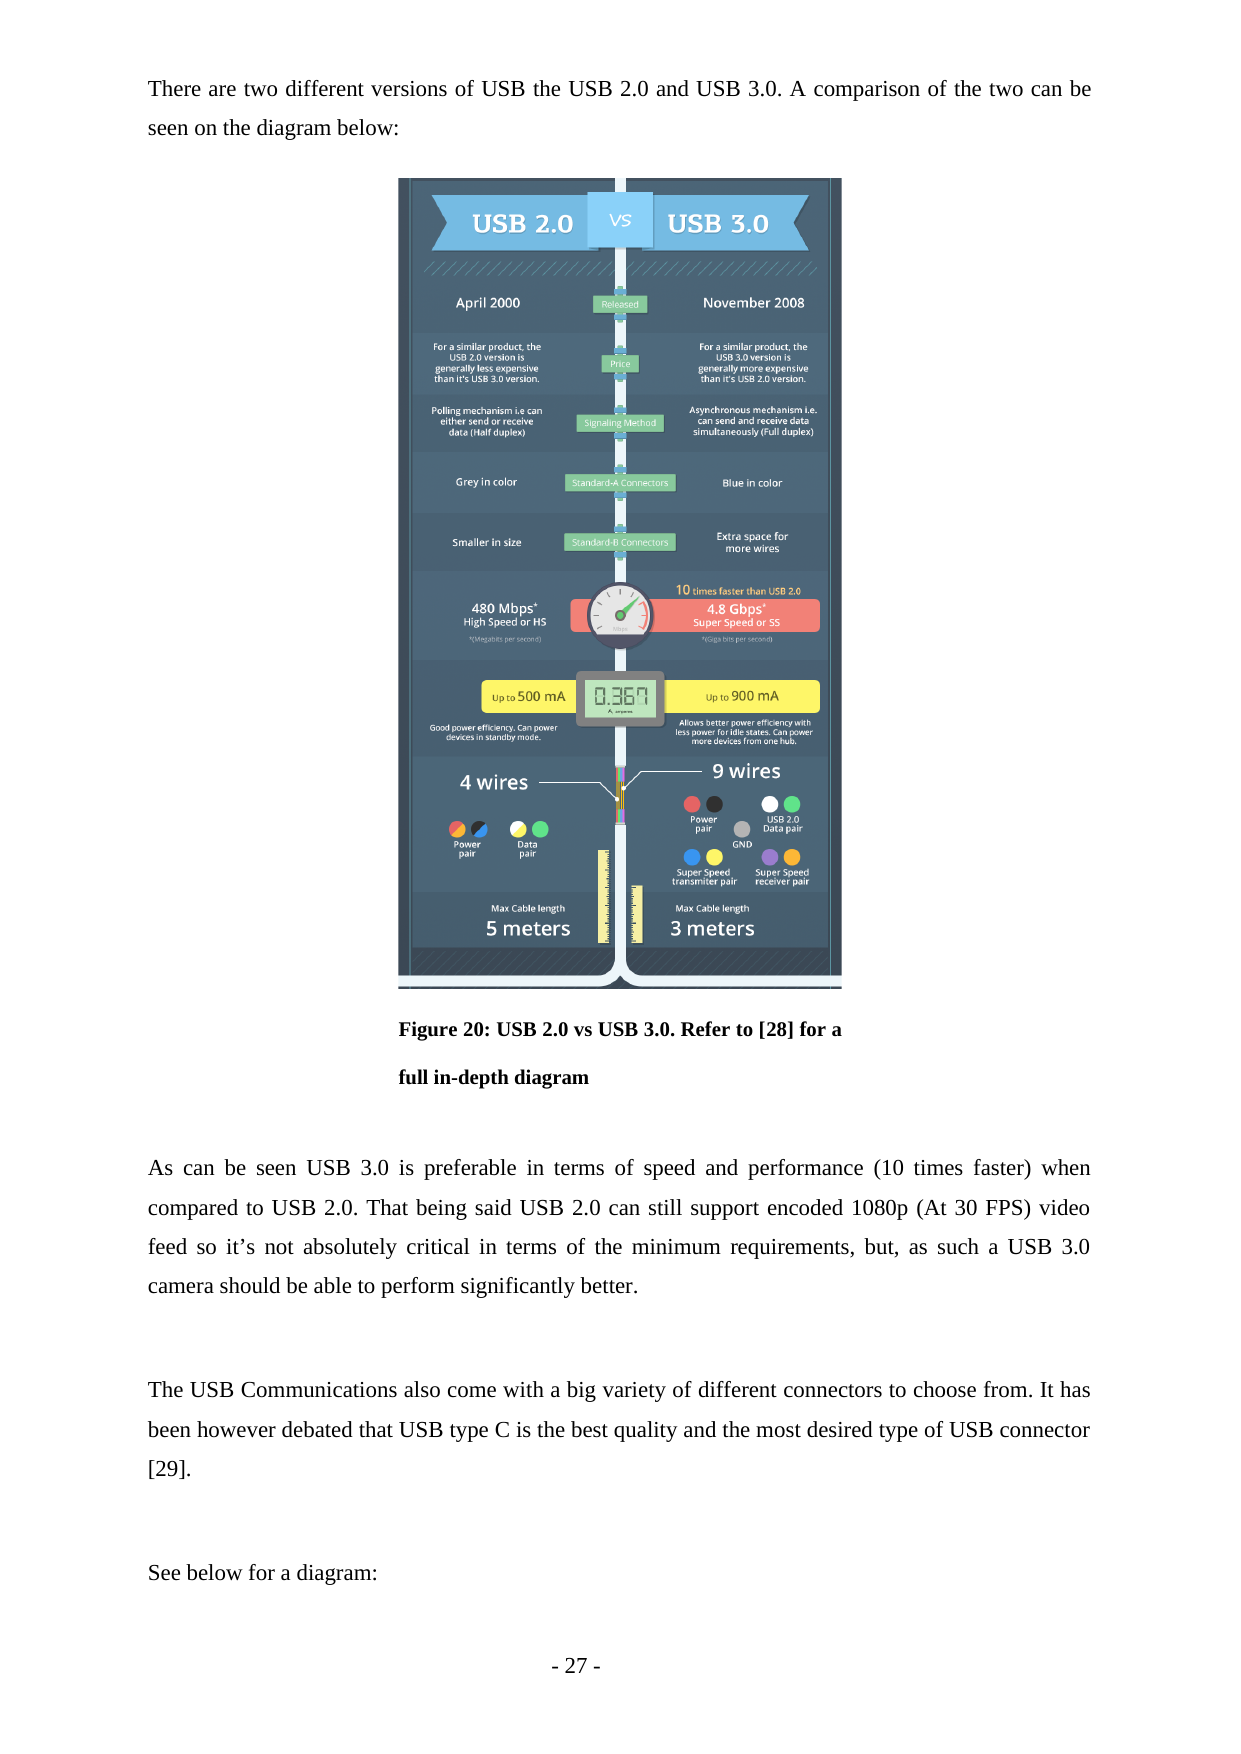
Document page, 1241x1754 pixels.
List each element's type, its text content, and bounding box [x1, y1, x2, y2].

text There are two different versions of USB the USB 2.0 and USB 3.0. A comparison of the two can be seen on the diagram below: [148, 75, 1092, 141]
picture [398, 178, 842, 989]
text The USB Communications also come with a big variety of different connectors to choose from. It has been however debated that USB type C is the best quality and the most desired type of USB connector [29]. [148, 1376, 1092, 1482]
text See below for a diagram: [148, 1559, 1092, 1586]
text As can be seen USB 3.0 is preferable in terms of speed and performance (10 times faster) when compared to USB 2.0. That being said USB 2.0 can still support encoded 1080p (At 30 FPS) video feed so it’s not absolutely critical in terms of the minimum requirements, but, as such a USB 3.0 camera should be able to perform significantly better. [148, 1154, 1092, 1299]
text Figure 20: USB 2.0 vs USB 3.0. Refer to [28] for a full in-depth diagram [398, 989, 842, 1089]
